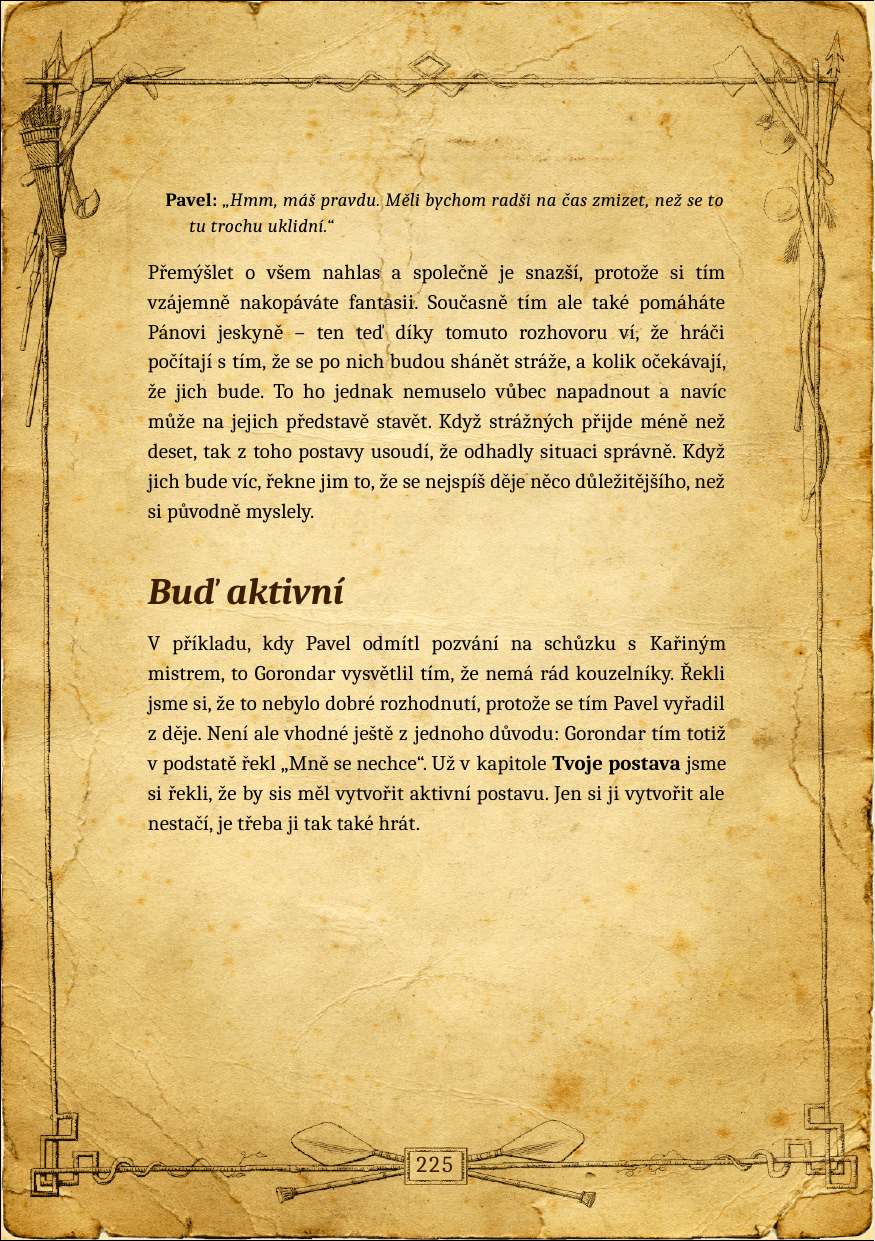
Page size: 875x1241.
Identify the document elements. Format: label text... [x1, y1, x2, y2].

text Pavel: „Hmm, máš pravdu. Měli bychom radši na čas zmizet, než se to tu trochu uklidní.“ [165, 189, 726, 237]
text V⁠ příkladu, kdy Pavel odmítl pozvání na schůzku s⁠ Kařiným mistrem, to Gorondar vysvětlil tím, že nemá rád kouzelníky. Řekli jsme si, že to nebylo dobré rozhodnutí, protože se tím Pavel vyřadil z⁠ děje. Není ale vhodné ještě z⁠ jednoho důvodu: Gorondar tím totiž v⁠ podstatě řekl „Mně se nechce“. Už v⁠ kapitole Tvoje postava jsme si řekli, že by sis měl vytvořit aktivní postavu. Jen si ji vytvořit ale nestačí, je třeba ji tak také hrát. [148, 632, 726, 835]
subtitle Buď aktivní [148, 571, 726, 614]
picture [1, 1, 874, 1240]
text Přemýšlet o⁠ všem nahlas a⁠ společně je snazší, protože si tím vzájemně nakopáváte fantasii. Současně tím ale také pomáháte Pánovi jeskyně – ten teď díky tomuto rozhovoru ví, že hráči počítají s⁠ tím, že se po nich budou shánět stráže, a⁠ kolik očekávají, že jich bude. To ho jednak nemuselo vůbec napadnout a⁠ navíc může na jejich představě stavět. Když strážných přijde méně než deset, tak z⁠ toho postavy usoudí, že odhadly situaci správně. Když jich bude víc, řekne jim to, že se nejspíš děje něco důležitějšího, než si původně myslely. [148, 261, 726, 524]
